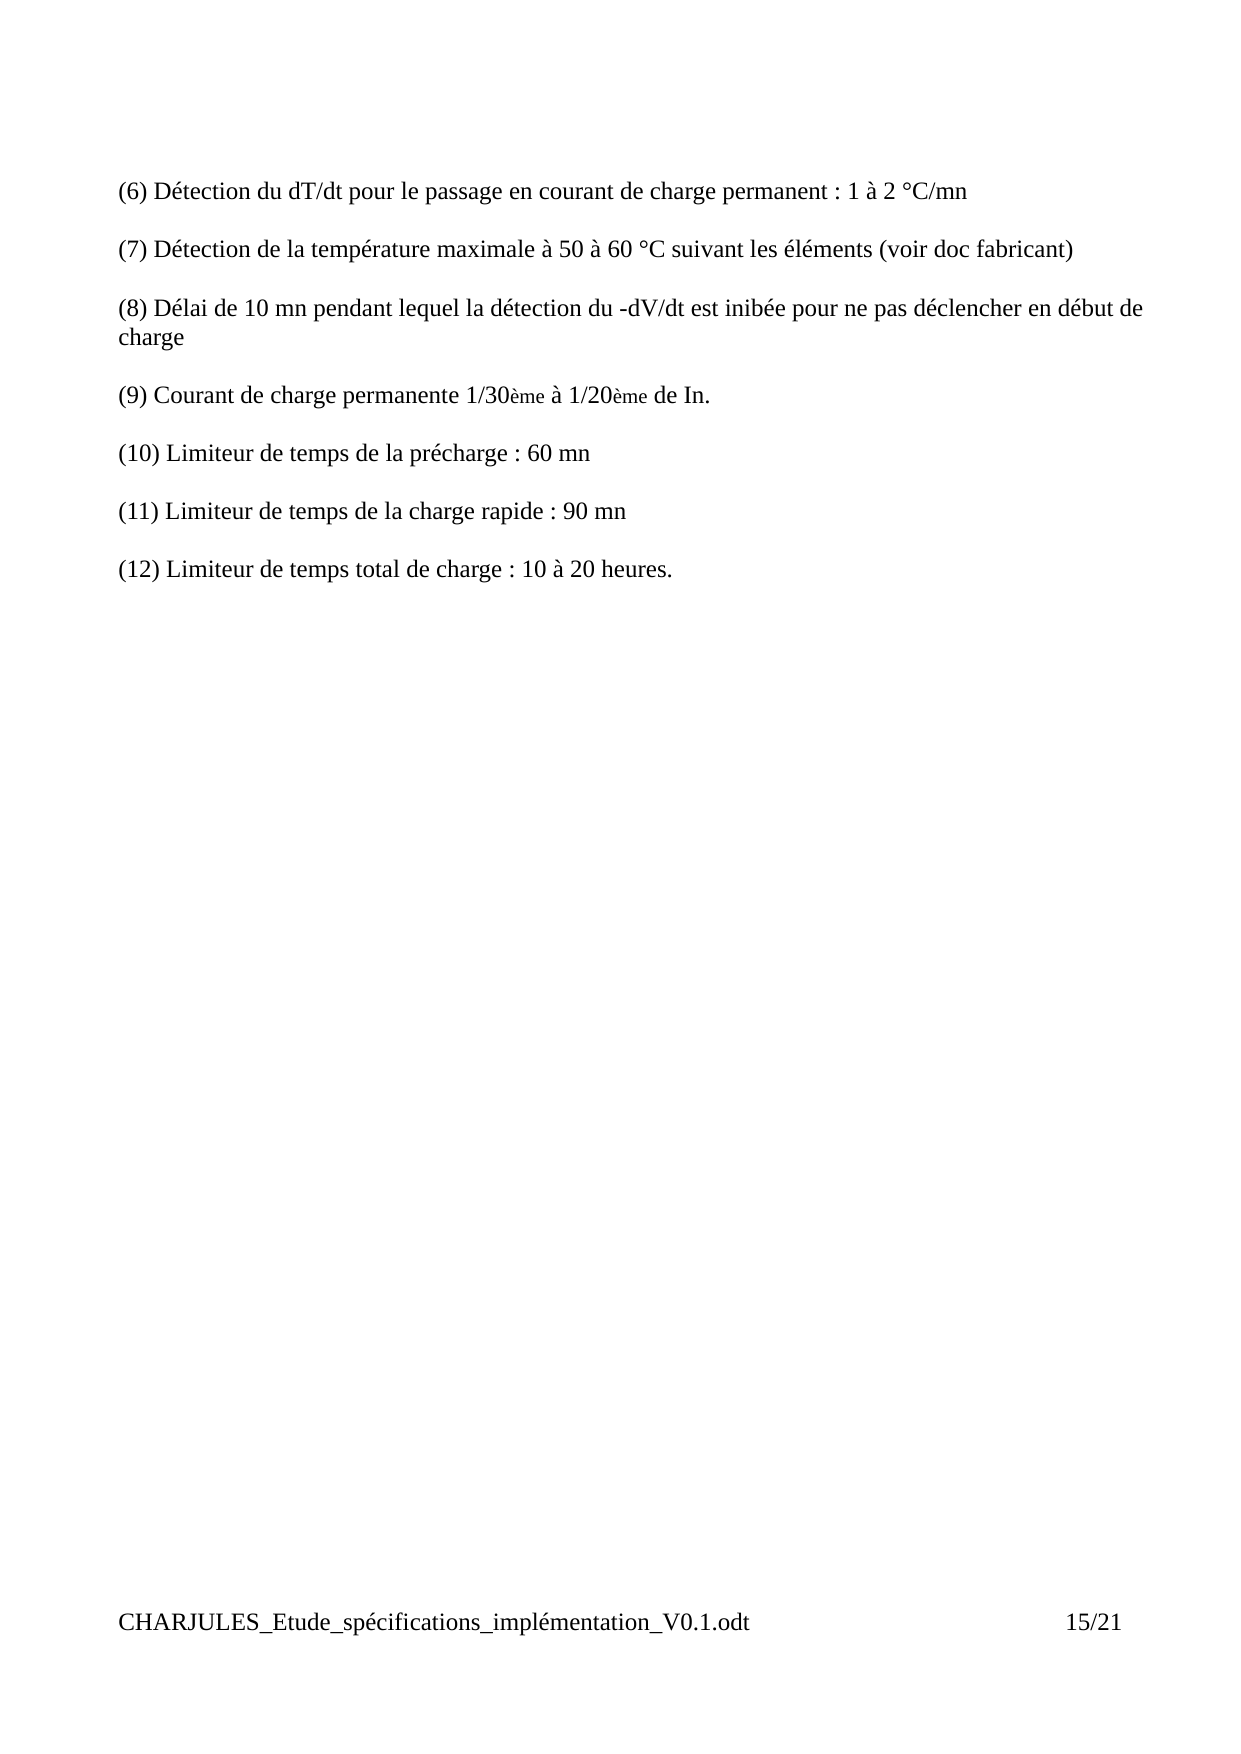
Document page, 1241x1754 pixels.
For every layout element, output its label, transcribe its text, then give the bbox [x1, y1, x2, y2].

table_cell (6) Détection du dT/dt pour le passage en courant de charge permanent : 1 à 2 °C/mn (7) Détection de la température maximale à 50 à 60 °C suivant les éléments (voir doc fabricant) (8) Délai de 10 mn pendant lequel la détection du -dV/dt est inibée pour ne pas déclencher en début de charge (9) Courant de charge permanente 1/30ème à 1/20ème de In. (10) Limiteur de temps de la précharge : 60 mn (11) Limiteur de temps de la charge rapide : 90 mn (12) Limiteur de temps total de charge : 10 à 20 heures. [118, 118, 1165, 613]
